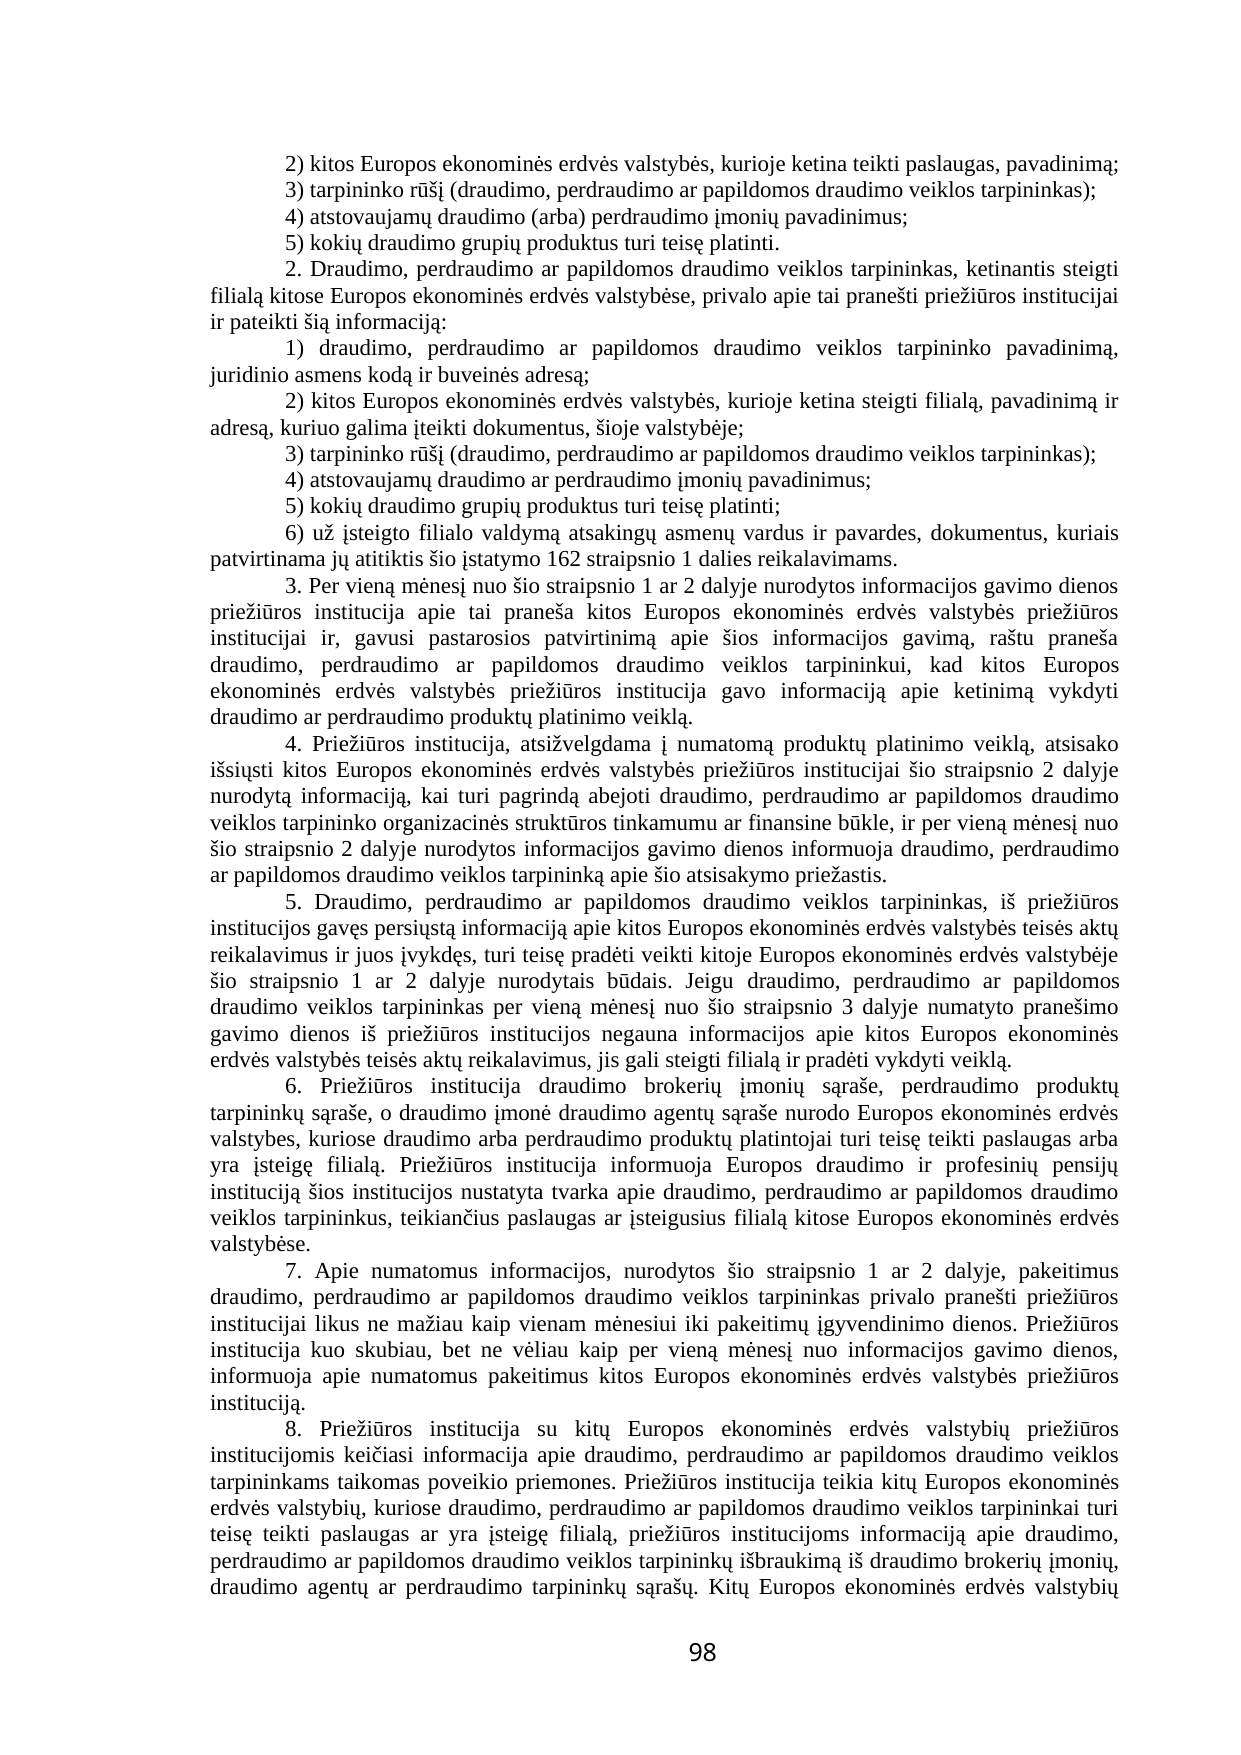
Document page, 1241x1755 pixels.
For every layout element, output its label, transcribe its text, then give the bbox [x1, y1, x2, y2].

text 8. Priežiūros institucija su kitų Europos ekonominės erdvės valstybių priežiūros institucijomis keičiasi informacija apie draudimo, perdraudimo ar papildomos draudimo veiklos tarpininkams taikomas poveikio priemones. Priežiūros institucija teikia kitų Europos ekonominės erdvės valstybių, kuriose draudimo, perdraudimo ar papildomos draudimo veiklos tarpininkai turi teisę teikti paslaugas ar yra įsteigę filialą, priežiūros institucijoms informaciją apie draudimo, perdraudimo ar papildomos draudimo veiklos tarpininkų išbraukimą iš draudimo brokerių įmonių, draudimo agentų ar perdraudimo tarpininkų sąrašų. Kitų Europos ekonominės erdvės valstybių [210, 1415, 1120, 1599]
text 6) už įsteigto filialo valdymą atsakingų asmenų vardus ir pavardes, dokumentus, kuriais patvirtinama jų atitiktis šio įstatymo 162 straipsnio 1 dalies reikalavimams. [210, 519, 1120, 572]
text 4) atstovaujamų draudimo (arba) perdraudimo įmonių pavadinimus; [210, 203, 1120, 229]
text 1) draudimo, perdraudimo ar papildomos draudimo veiklos tarpininko pavadinimą, juridinio asmens kodą ir buveinės adresą; [210, 334, 1120, 387]
text 2) kitos Europos ekonominės erdvės valstybės, kurioje ketina steigti filialą, pavadinimą ir adresą, kuriuo galima įteikti dokumentus, šioje valstybėje; [210, 387, 1120, 440]
text 5) kokių draudimo grupių produktus turi teisę platinti; [210, 493, 1120, 519]
text 3) tarpininko rūšį (draudimo, perdraudimo ar papildomos draudimo veiklos tarpininkas); [210, 440, 1120, 466]
text 4. Priežiūros institucija, atsižvelgdama į numatomą produktų platinimo veiklą, atsisako išsiųsti kitos Europos ekonominės erdvės valstybės priežiūros institucijai šio straipsnio 2 dalyje nurodytą informaciją, kai turi pagrindą abejoti draudimo, perdraudimo ar papildomos draudimo veiklos tarpininko organizacinės struktūros tinkamumu ar finansine būkle, ir per vieną mėnesį nuo šio straipsnio 2 dalyje nurodytos informacijos gavimo dienos informuoja draudimo, perdraudimo ar papildomos draudimo veiklos tarpininką apie šio atsisakymo priežastis. [210, 730, 1120, 888]
text 3. Per vieną mėnesį nuo šio straipsnio 1 ar 2 dalyje nurodytos informacijos gavimo dienos priežiūros institucija apie tai praneša kitos Europos ekonominės erdvės valstybės priežiūros institucijai ir, gavusi pastarosios patvirtinimą apie šios informacijos gavimą, raštu praneša draudimo, perdraudimo ar papildomos draudimo veiklos tarpininkui, kad kitos Europos ekonominės erdvės valstybės priežiūros institucija gavo informaciją apie ketinimą vykdyti draudimo ar perdraudimo produktų platinimo veiklą. [210, 572, 1120, 730]
text 2. Draudimo, perdraudimo ar papildomos draudimo veiklos tarpininkas, ketinantis steigti filialą kitose Europos ekonominės erdvės valstybėse, privalo apie tai pranešti priežiūros institucijai ir pateikti šią informaciją: [210, 255, 1120, 334]
text 2) kitos Europos ekonominės erdvės valstybės, kurioje ketina teikti paslaugas, pavadinimą; [210, 150, 1120, 176]
text 6. Priežiūros institucija draudimo brokerių įmonių sąraše, perdraudimo produktų tarpininkų sąraše, o draudimo įmonė draudimo agentų sąraše nurodo Europos ekonominės erdvės valstybes, kuriose draudimo arba perdraudimo produktų platintojai turi teisę teikti paslaugas arba yra įsteigę filialą. Priežiūros institucija informuoja Europos draudimo ir profesinių pensijų instituciją šios institucijos nustatyta tvarka apie draudimo, perdraudimo ar papildomos draudimo veiklos tarpininkus, teikiančius paslaugas ar įsteigusius filialą kitose Europos ekonominės erdvės valstybėse. [210, 1072, 1120, 1257]
text 5. Draudimo, perdraudimo ar papildomos draudimo veiklos tarpininkas, iš priežiūros institucijos gavęs persiųstą informaciją apie kitos Europos ekonominės erdvės valstybės teisės aktų reikalavimus ir juos įvykdęs, turi teisę pradėti veikti kitoje Europos ekonominės erdvės valstybėje šio straipsnio 1 ar 2 dalyje nurodytais būdais. Jeigu draudimo, perdraudimo ar papildomos draudimo veiklos tarpininkas per vieną mėnesį nuo šio straipsnio 3 dalyje numatyto pranešimo gavimo dienos iš priežiūros institucijos negauna informacijos apie kitos Europos ekonominės erdvės valstybės teisės aktų reikalavimus, jis gali steigti filialą ir pradėti vykdyti veiklą. [210, 888, 1120, 1072]
text 4) atstovaujamų draudimo ar perdraudimo įmonių pavadinimus; [210, 466, 1120, 493]
text 7. Apie numatomus informacijos, nurodytos šio straipsnio 1 ar 2 dalyje, pakeitimus draudimo, perdraudimo ar papildomos draudimo veiklos tarpininkas privalo pranešti priežiūros institucijai likus ne mažiau kaip vienam mėnesiui iki pakeitimų įgyvendinimo dienos. Priežiūros institucija kuo skubiau, bet ne vėliau kaip per vieną mėnesį nuo informacijos gavimo dienos, informuoja apie numatomus pakeitimus kitos Europos ekonominės erdvės valstybės priežiūros instituciją. [210, 1257, 1120, 1415]
text 5) kokių draudimo grupių produktus turi teisę platinti. [210, 229, 1120, 255]
text 3) tarpininko rūšį (draudimo, perdraudimo ar papildomos draudimo veiklos tarpininkas); [210, 176, 1120, 203]
